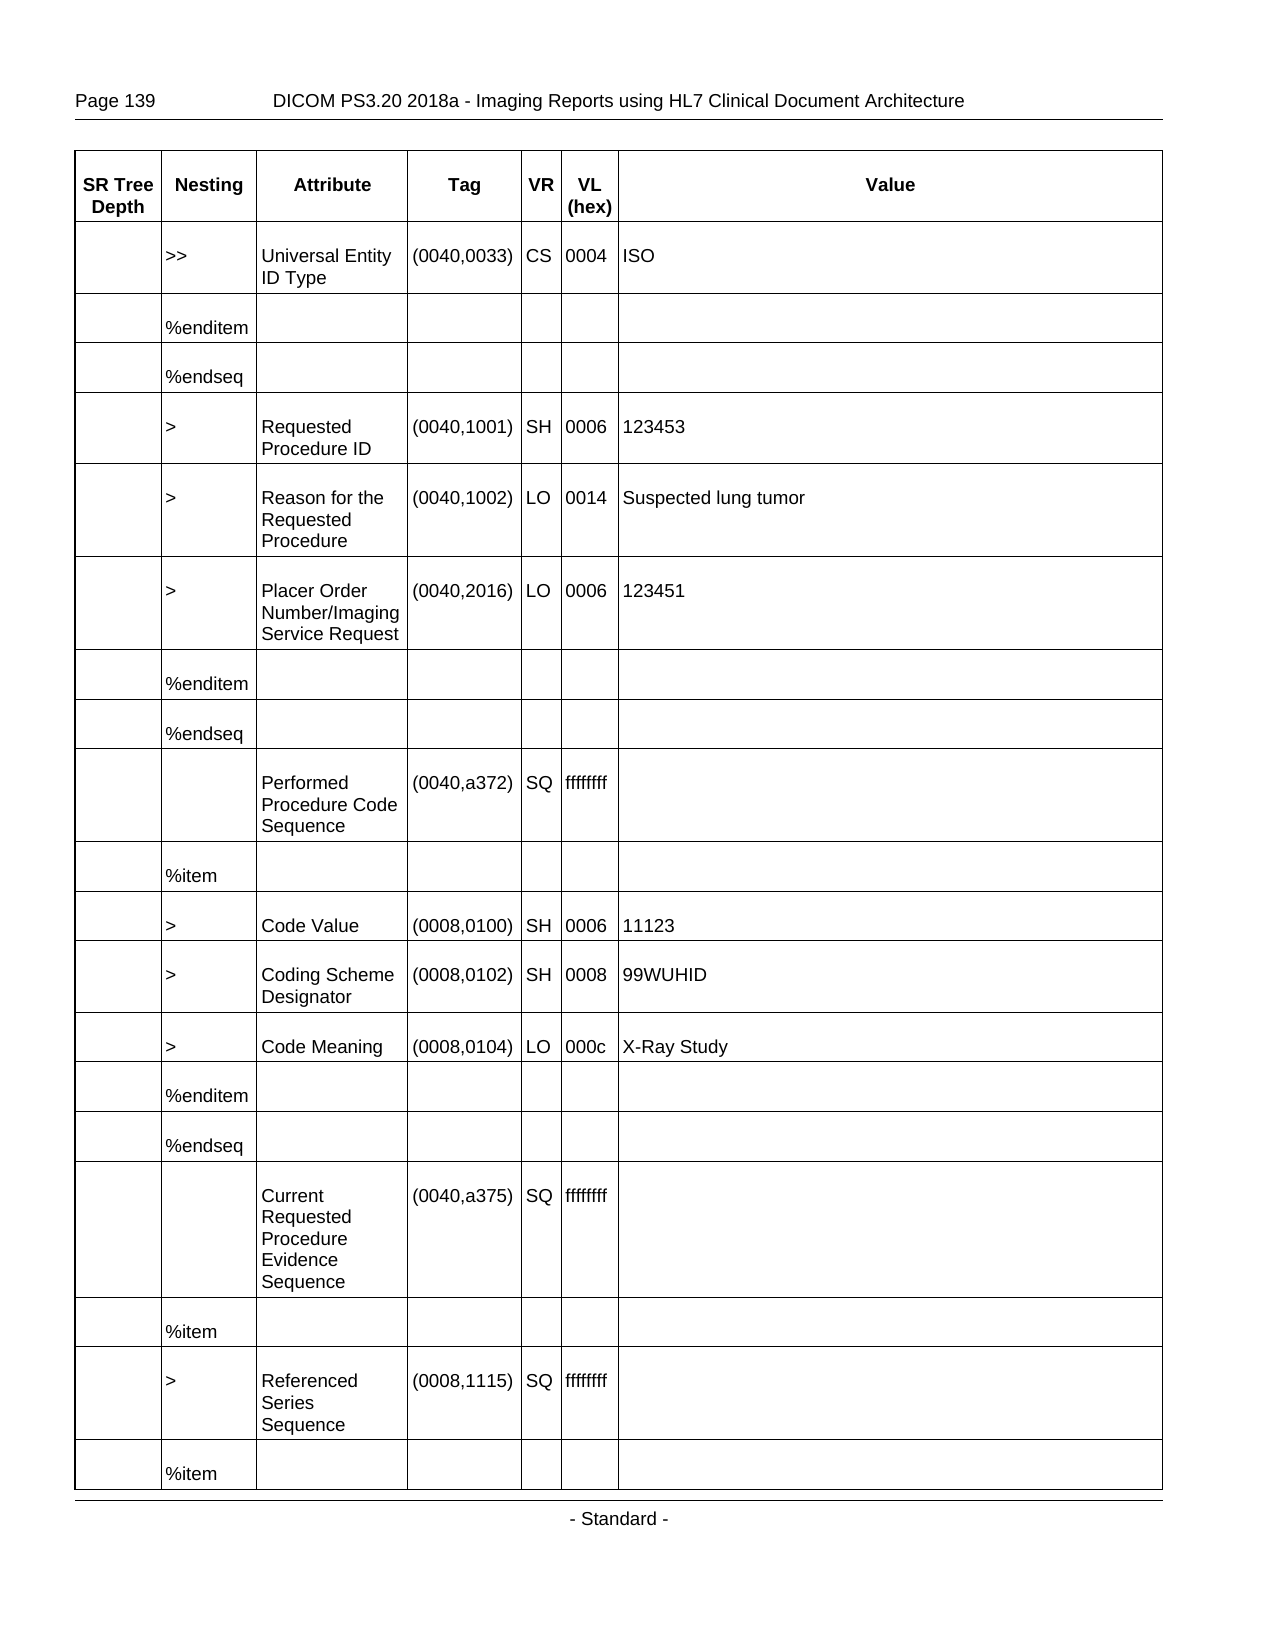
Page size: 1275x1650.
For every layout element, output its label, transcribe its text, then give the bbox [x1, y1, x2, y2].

table_cell %item [162, 1298, 256, 1346]
table_cell 0014 [562, 464, 618, 556]
table_cell [76, 294, 161, 342]
table_cell [562, 343, 618, 392]
table_header VL (hex) [562, 151, 618, 221]
table_cell [522, 1440, 561, 1489]
table_cell [522, 1298, 561, 1346]
table_cell SQ [522, 1162, 561, 1297]
table_cell [562, 294, 618, 342]
table_cell [619, 1112, 1162, 1161]
table_cell ISO [619, 222, 1162, 292]
table_cell [257, 700, 407, 748]
table_cell LO [522, 557, 561, 649]
table_cell [619, 343, 1162, 392]
table_cell [76, 1112, 161, 1161]
table_cell (0008,1115) [408, 1347, 521, 1439]
table_cell (0040,1001) [408, 393, 521, 463]
table_cell [408, 842, 521, 891]
table_cell SH [522, 941, 561, 1012]
table_cell %enditem [162, 294, 256, 342]
table_cell (0040,2016) [408, 557, 521, 649]
table_cell [257, 1062, 407, 1111]
table_cell [619, 842, 1162, 891]
table_cell %endseq [162, 1112, 256, 1161]
table_cell (0040,a372) [408, 749, 521, 841]
table_cell [76, 1162, 161, 1297]
table_header SR Tree Depth [76, 151, 161, 221]
table_cell X-Ray Study [619, 1013, 1162, 1061]
table_cell [408, 294, 521, 342]
table_cell [522, 294, 561, 342]
table_header Attribute [257, 151, 407, 221]
table_cell [562, 842, 618, 891]
table_cell [76, 700, 161, 748]
table_cell SQ [522, 1347, 561, 1439]
table_cell %item [162, 1440, 256, 1489]
table_cell [257, 1112, 407, 1161]
table_cell [619, 749, 1162, 841]
table_cell [76, 1062, 161, 1111]
table_cell [76, 749, 161, 841]
table_cell 123451 [619, 557, 1162, 649]
table_cell [619, 700, 1162, 748]
table_cell [76, 941, 161, 1012]
table_cell > [162, 892, 256, 940]
table_cell > [162, 941, 256, 1012]
table_cell [562, 1440, 618, 1489]
table_cell Current Requested Procedure Evidence Sequence [257, 1162, 407, 1297]
table_cell (0040,0033) [408, 222, 521, 292]
table_cell [257, 650, 407, 698]
table_cell [76, 1298, 161, 1346]
table_cell [76, 557, 161, 649]
table_cell [522, 842, 561, 891]
table_cell ffffffff [562, 1347, 618, 1439]
table_cell Code Value [257, 892, 407, 940]
table_cell [522, 1062, 561, 1111]
table_cell [619, 1062, 1162, 1111]
table_cell [408, 650, 521, 698]
table_cell > [162, 464, 256, 556]
table_cell LO [522, 1013, 561, 1061]
table_cell (0008,0102) [408, 941, 521, 1012]
table_cell [522, 343, 561, 392]
table_cell [76, 222, 161, 292]
table_cell > [162, 393, 256, 463]
table_cell [76, 464, 161, 556]
table_cell [257, 294, 407, 342]
table_cell 11123 [619, 892, 1162, 940]
table_cell 0006 [562, 557, 618, 649]
table_cell [522, 650, 561, 698]
table_cell [76, 842, 161, 891]
table_cell [76, 1347, 161, 1439]
table_cell [562, 1062, 618, 1111]
table_cell LO [522, 464, 561, 556]
table_cell Reason for the Requested Procedure [257, 464, 407, 556]
table_cell %enditem [162, 1062, 256, 1111]
table_cell Performed Procedure Code Sequence [257, 749, 407, 841]
table_cell [408, 1298, 521, 1346]
table_cell [76, 892, 161, 940]
table_cell Referenced Series Sequence [257, 1347, 407, 1439]
table_cell [408, 343, 521, 392]
table_cell Universal Entity ID Type [257, 222, 407, 292]
table_cell %enditem [162, 650, 256, 698]
table_cell [562, 1298, 618, 1346]
table_cell [619, 650, 1162, 698]
table_cell > [162, 557, 256, 649]
table_cell [76, 393, 161, 463]
table_header VR [522, 151, 561, 221]
table_cell (0008,0104) [408, 1013, 521, 1061]
table_cell Placer Order Number/Imaging Service Request [257, 557, 407, 649]
table_cell SQ [522, 749, 561, 841]
table_cell [562, 1112, 618, 1161]
table_cell [522, 700, 561, 748]
table_cell [76, 1440, 161, 1489]
table_cell [76, 1013, 161, 1061]
table_cell 0006 [562, 393, 618, 463]
table_cell [408, 1440, 521, 1489]
table_cell [76, 650, 161, 698]
table_cell [162, 749, 256, 841]
table_cell [408, 1112, 521, 1161]
table_cell ffffffff [562, 749, 618, 841]
table_cell ffffffff [562, 1162, 618, 1297]
table_cell [522, 1112, 561, 1161]
table_cell (0008,0100) [408, 892, 521, 940]
table_cell [408, 1062, 521, 1111]
table_cell Requested Procedure ID [257, 393, 407, 463]
table_cell %endseq [162, 700, 256, 748]
table_cell [562, 700, 618, 748]
table_cell > [162, 1347, 256, 1439]
table_cell %endseq [162, 343, 256, 392]
table_header Value [619, 151, 1162, 221]
table_cell 0004 [562, 222, 618, 292]
table_cell >> [162, 222, 256, 292]
table_cell [162, 1162, 256, 1297]
table_cell [257, 343, 407, 392]
table_cell SH [522, 393, 561, 463]
table_cell [257, 1298, 407, 1346]
table_cell Coding Scheme Designator [257, 941, 407, 1012]
table_cell 123453 [619, 393, 1162, 463]
table_cell [619, 294, 1162, 342]
table_cell [408, 700, 521, 748]
table_cell 99WUHID [619, 941, 1162, 1012]
table_header Nesting [162, 151, 256, 221]
table_cell [619, 1440, 1162, 1489]
table_header Tag [408, 151, 521, 221]
table_cell [257, 842, 407, 891]
table_cell CS [522, 222, 561, 292]
table_cell %item [162, 842, 256, 891]
table_cell Suspected lung tumor [619, 464, 1162, 556]
table_cell [562, 650, 618, 698]
table_cell 0006 [562, 892, 618, 940]
table_cell (0040,1002) [408, 464, 521, 556]
table_cell [76, 343, 161, 392]
table_cell 0008 [562, 941, 618, 1012]
table_cell [619, 1162, 1162, 1297]
table_cell [619, 1298, 1162, 1346]
table_cell [619, 1347, 1162, 1439]
table_cell SH [522, 892, 561, 940]
table_cell 000c [562, 1013, 618, 1061]
table_cell [257, 1440, 407, 1489]
table_cell (0040,a375) [408, 1162, 521, 1297]
table_cell > [162, 1013, 256, 1061]
table_cell Code Meaning [257, 1013, 407, 1061]
